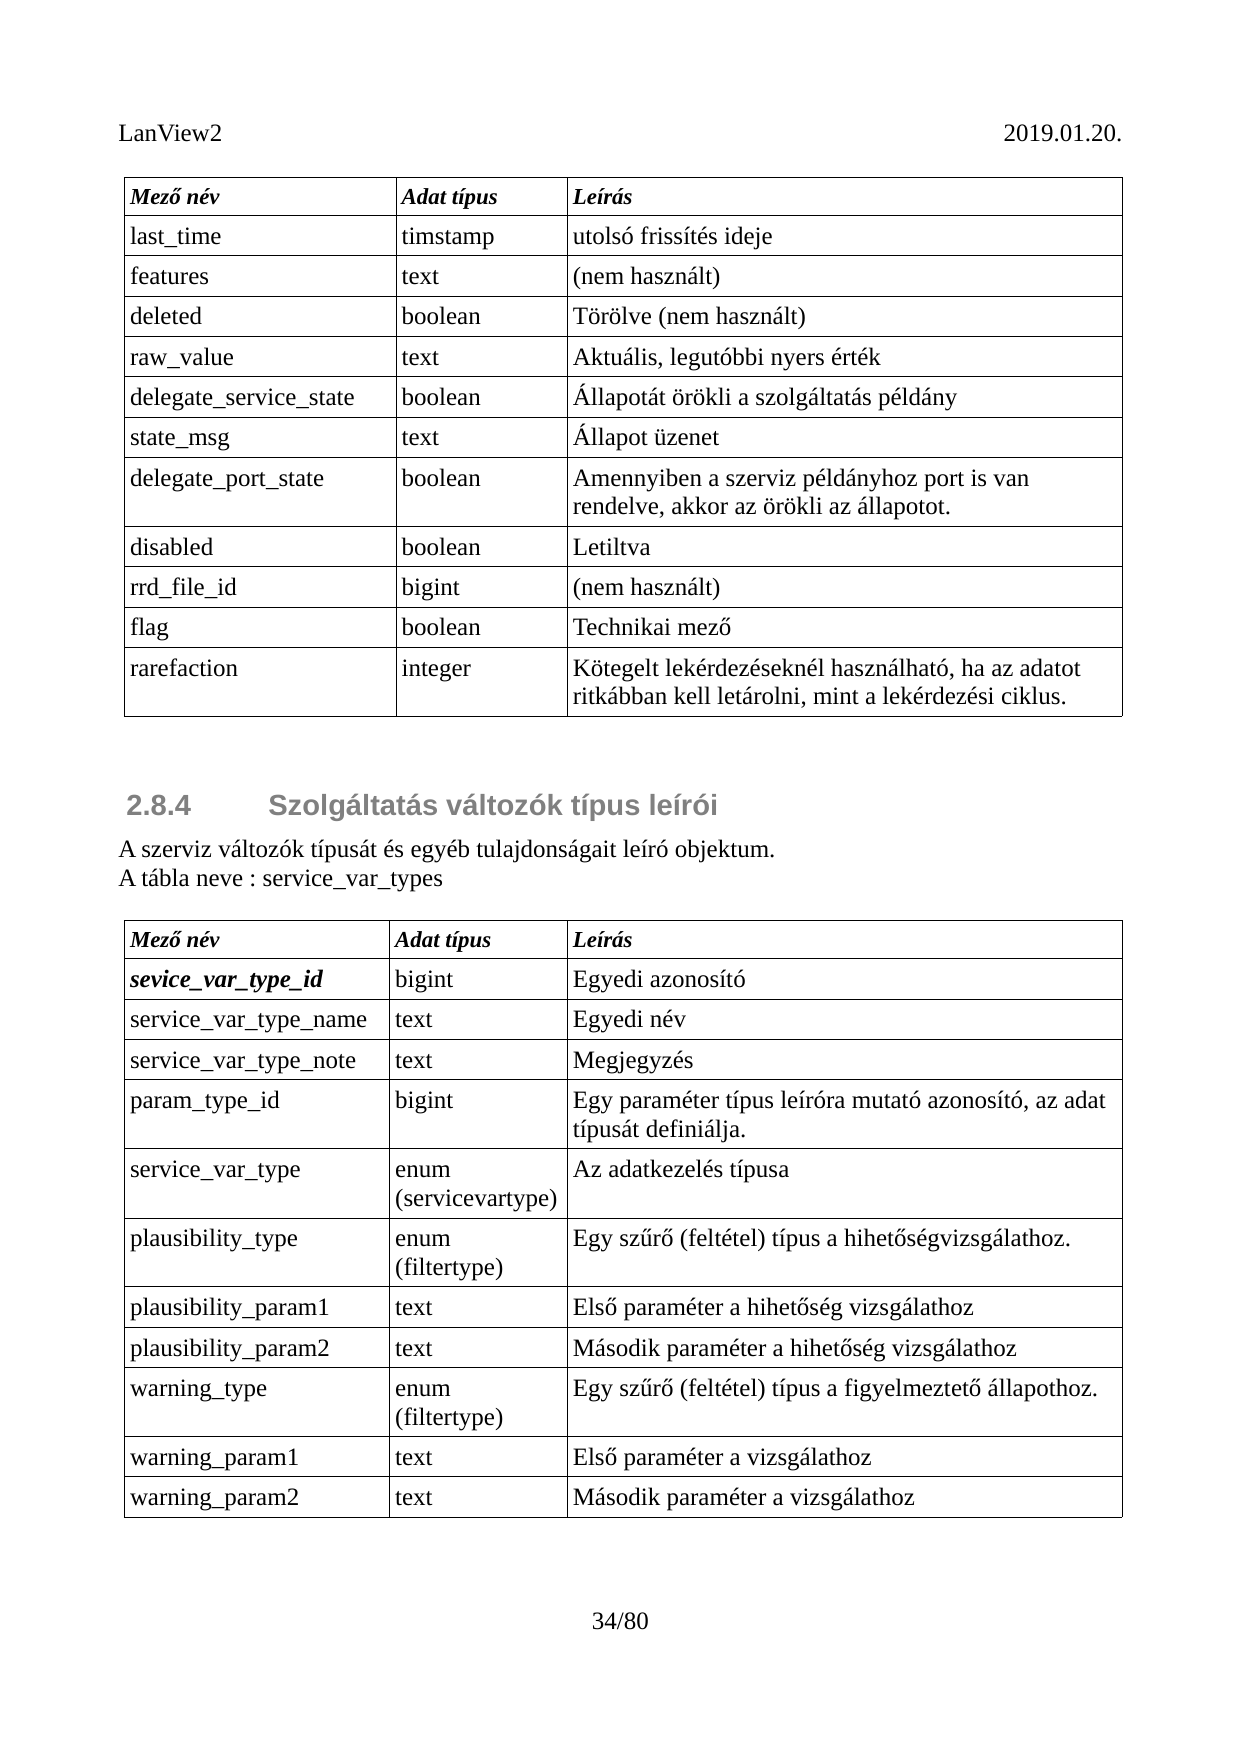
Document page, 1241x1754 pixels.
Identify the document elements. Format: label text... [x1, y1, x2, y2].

table_cell text [390, 1287, 567, 1327]
table_cell Első paraméter a vizsgálathoz [568, 1437, 1122, 1476]
table_header Leírás [568, 921, 1122, 958]
table_cell state_msg [125, 418, 396, 457]
table_cell Kötegelt lekérdezéseknél használható, ha az adatot ritkábban kell letárolni, mint a lekérdezési ciklus. [568, 648, 1122, 716]
table_cell Állapotát örökli a szolgáltatás példány [568, 377, 1122, 417]
table_cell (nem használt) [568, 567, 1122, 607]
table_cell features [125, 256, 396, 296]
table_cell text [390, 1000, 567, 1039]
table_cell rarefaction [125, 648, 396, 716]
table_cell (nem használt) [568, 256, 1122, 296]
table_cell boolean [397, 377, 567, 417]
table_cell boolean [397, 527, 567, 566]
subtitle Szolgáltatás változók típus leírói [118, 788, 1122, 822]
table_cell warning_param2 [125, 1477, 389, 1517]
table_cell flag [125, 608, 396, 647]
table_cell plausibility_param2 [125, 1328, 389, 1367]
table_cell param_type_id [125, 1080, 389, 1148]
table_cell warning_param1 [125, 1437, 389, 1476]
table_cell disabled [125, 527, 396, 566]
table_cell Állapot üzenet [568, 418, 1122, 457]
table_cell text [390, 1477, 567, 1517]
text A szerviz változók típusát és egyéb tulajdonságait leíró objektum. [118, 834, 1122, 863]
table_cell boolean [397, 608, 567, 647]
table_cell text [390, 1328, 567, 1367]
table_cell Amennyiben a szerviz példányhoz port is van rendelve, akkor az örökli az állapotot. [568, 458, 1122, 526]
table_cell last_time [125, 216, 396, 255]
table_cell Egyedi név [568, 1000, 1122, 1039]
table_cell Törölve (nem használt) [568, 297, 1122, 336]
table_cell Első paraméter a hihetőség vizsgálathoz [568, 1287, 1122, 1327]
table_header Adat típus [390, 921, 567, 958]
table_cell plausibility_param1 [125, 1287, 389, 1327]
table_cell service_var_type_note [125, 1040, 389, 1079]
table_cell bigint [390, 959, 567, 999]
table_cell Második paraméter a vizsgálathoz [568, 1477, 1122, 1517]
table_header Adat típus [397, 178, 567, 215]
table_cell text [390, 1437, 567, 1476]
table_cell delegate_service_state [125, 377, 396, 417]
table_header Mező név [125, 921, 389, 958]
table_cell sevice_var_type_id [125, 959, 389, 999]
table_cell integer [397, 648, 567, 716]
table_cell text [397, 337, 567, 376]
table_cell Egy szűrő (feltétel) típus a figyelmeztető állapothoz. [568, 1368, 1122, 1436]
table_cell Az adatkezelés típusa [568, 1149, 1122, 1217]
table_cell Egy szűrő (feltétel) típus a hihetőségvizsgálathoz. [568, 1219, 1122, 1286]
table_header Mező név [125, 178, 396, 215]
table_cell utolsó frissítés ideje [568, 216, 1122, 255]
table_cell boolean [397, 297, 567, 336]
table_cell warning_type [125, 1368, 389, 1436]
table_cell deleted [125, 297, 396, 336]
table_cell text [390, 1040, 567, 1079]
table_cell Letiltva [568, 527, 1122, 566]
table_cell bigint [397, 567, 567, 607]
table_cell plausibility_type [125, 1219, 389, 1286]
table_cell raw_value [125, 337, 396, 376]
table_cell Aktuális, legutóbbi nyers érték [568, 337, 1122, 376]
table_cell boolean [397, 458, 567, 526]
table_cell Második paraméter a hihetőség vizsgálathoz [568, 1328, 1122, 1367]
table_cell Megjegyzés [568, 1040, 1122, 1079]
table_cell text [397, 256, 567, 296]
table_cell Technikai mező [568, 608, 1122, 647]
table_cell enum (servicevartype) [390, 1149, 567, 1217]
table_cell Egy paraméter típus leíróra mutató azonosító, az adat típusát definiálja. [568, 1080, 1122, 1148]
table_cell enum (filtertype) [390, 1219, 567, 1286]
table_cell delegate_port_state [125, 458, 396, 526]
table_cell timstamp [397, 216, 567, 255]
table_cell service_var_type_name [125, 1000, 389, 1039]
table_cell enum (filtertype) [390, 1368, 567, 1436]
table_cell service_var_type [125, 1149, 389, 1217]
table_cell Egyedi azonosító [568, 959, 1122, 999]
table_cell rrd_file_id [125, 567, 396, 607]
table_cell bigint [390, 1080, 567, 1148]
text A tábla neve : service_var_types [118, 863, 1122, 892]
table_header Leírás [568, 178, 1122, 215]
table_cell text [397, 418, 567, 457]
